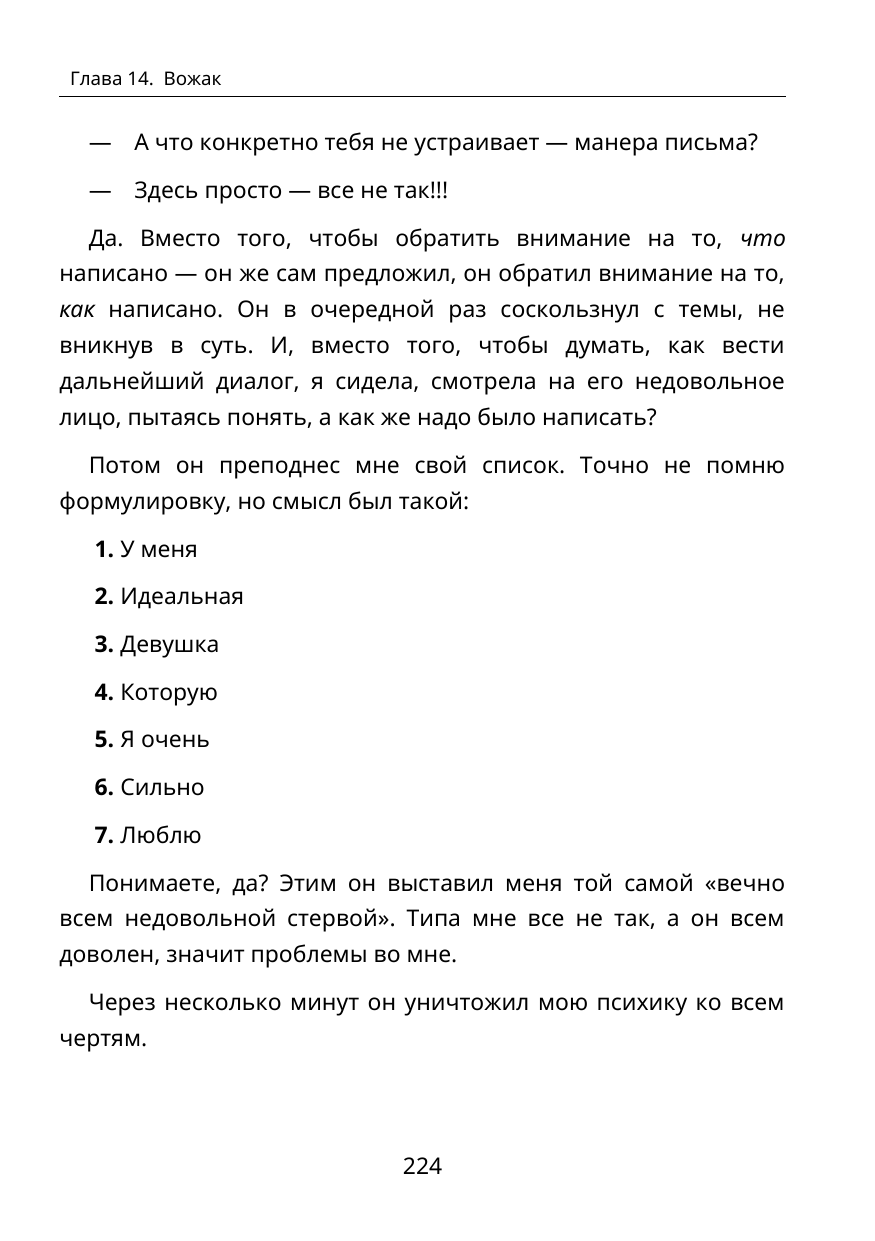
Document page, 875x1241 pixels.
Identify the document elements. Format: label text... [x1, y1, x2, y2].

list Люблю [88, 819, 786, 850]
text Да. Вместо того, чтобы обратить внимание на то, что написано — он же сам предложил, он обратил внимание на то, как написано. Он в очередной раз соскользнул с темы, не вникнув в суть. И, вместо того, чтобы думать, как вести дальнейший диалог, я сидела, смотрела на его недовольное лицо, пытаясь понять, а как же надо было написать? [59, 221, 786, 432]
list А что конкретно тебя не устраивает — манера письма? [59, 126, 786, 157]
text Через несколько минут он уничтожил мою психику ко всем чертям. [59, 986, 786, 1053]
list Девушка [88, 628, 786, 659]
list Я очень [88, 723, 786, 754]
text Потом он преподнес мне свой список. Точно не помню формулировку, но смысл был такой: [59, 449, 786, 516]
list Идеальная [88, 580, 786, 611]
list Которую [88, 676, 786, 707]
text Понимаете, да? Этим он выставил меня той самой «вечно всем недовольной стервой». Типа мне все не так, а он всем доволен, значит проблемы во мне. [59, 866, 786, 969]
list Сильно [88, 771, 786, 802]
list У меня [88, 532, 786, 564]
list Здесь просто — все не так!!! [59, 174, 786, 205]
